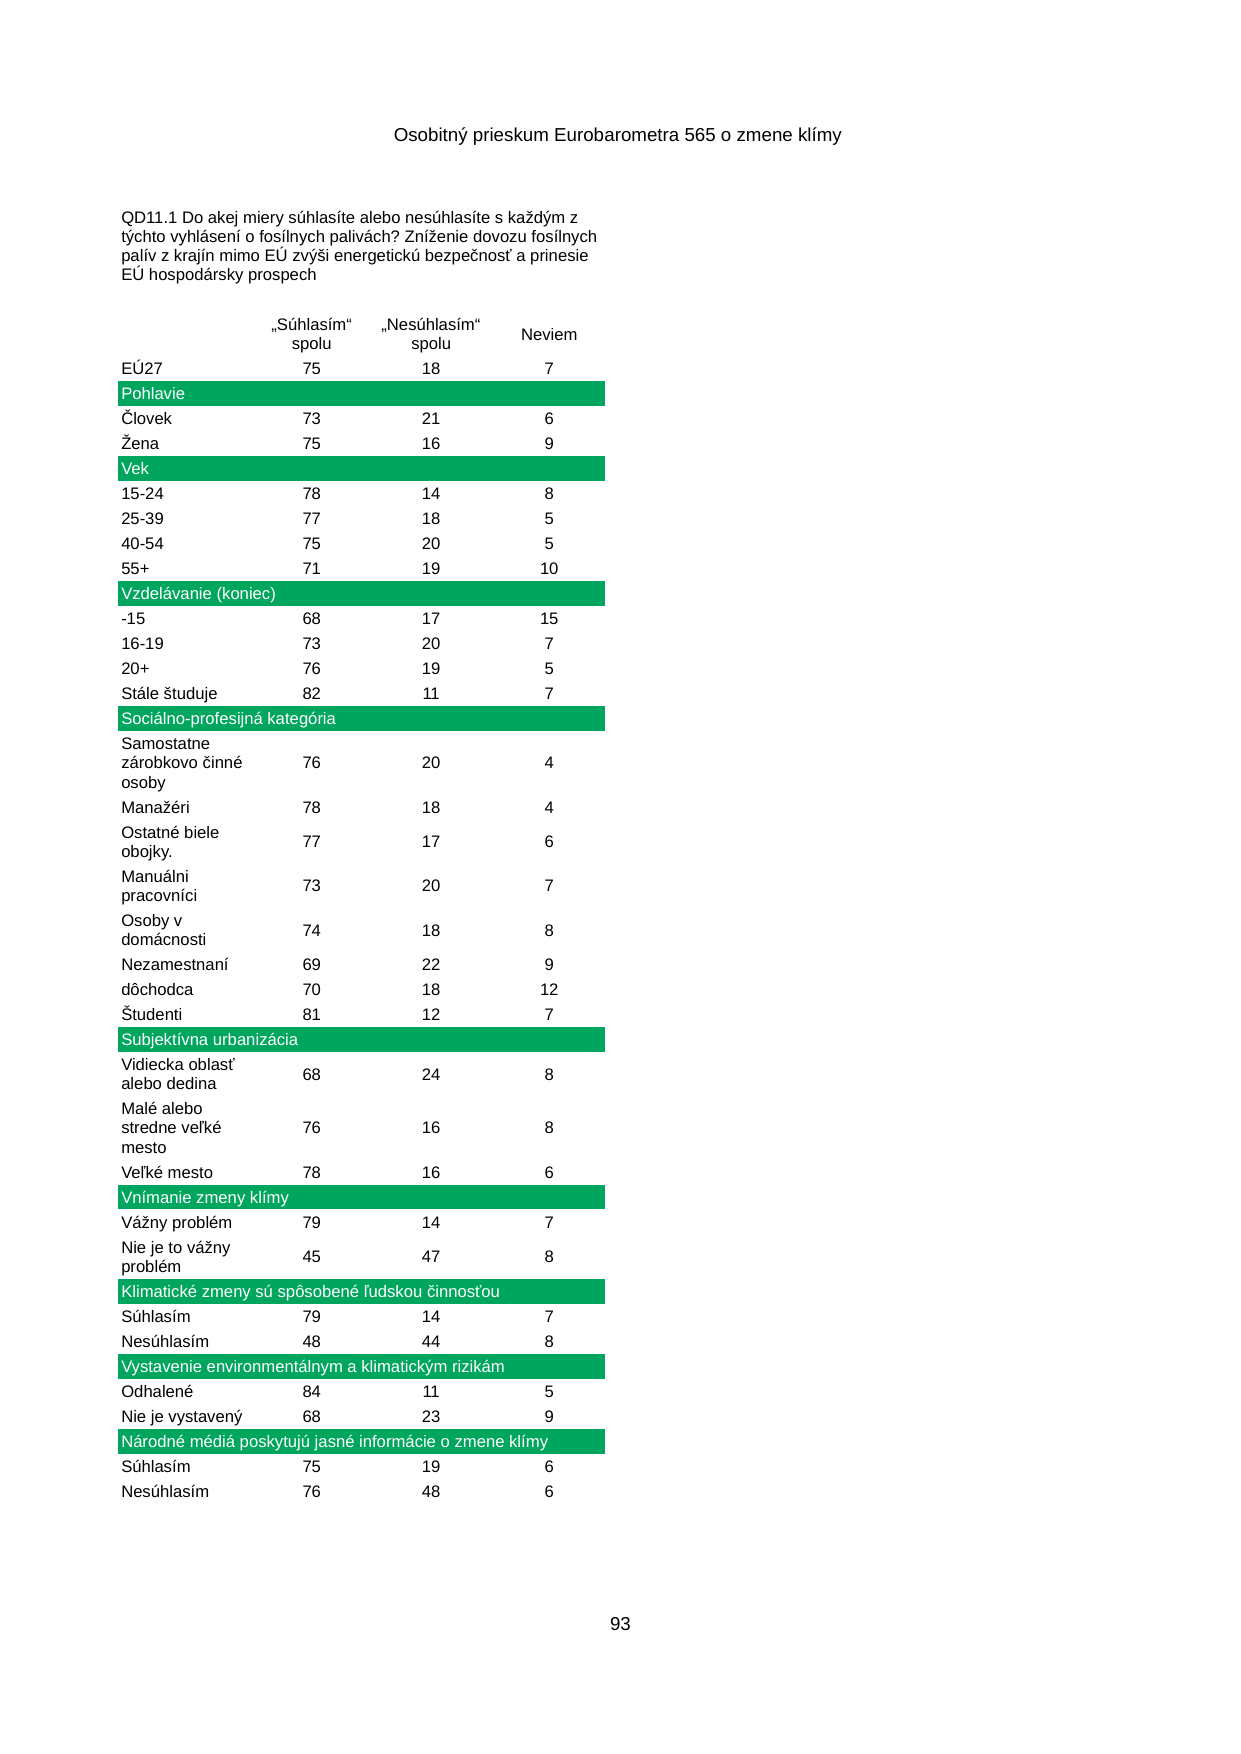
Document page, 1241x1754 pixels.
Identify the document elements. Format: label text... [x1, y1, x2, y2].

table_cell 45 [254, 1235, 369, 1279]
table_cell 20 [369, 631, 492, 656]
table_cell 78 [254, 481, 369, 506]
table_cell 19 [369, 656, 492, 681]
table_cell 48 [369, 1479, 492, 1504]
table_cell Neviem [493, 312, 605, 356]
table_cell 22 [369, 952, 492, 977]
table_cell 68 [254, 1052, 369, 1096]
table_cell 18 [369, 506, 492, 531]
table_cell 4 [493, 795, 605, 819]
table_cell „Súhlasím“ spolu [254, 312, 369, 356]
table_cell 76 [254, 1096, 369, 1159]
table_cell 73 [254, 864, 369, 908]
table_cell 18 [369, 977, 492, 1002]
table_cell 24 [369, 1052, 492, 1096]
table_cell 75 [254, 531, 369, 556]
table_cell 79 [254, 1210, 369, 1234]
table_cell 77 [254, 506, 369, 531]
table_cell Nie je to vážny problém [118, 1235, 254, 1279]
table_cell [118, 287, 254, 312]
table_cell Vidiecka oblasť alebo dedina [118, 1052, 254, 1096]
table_cell 11 [369, 681, 492, 706]
table_cell 47 [369, 1235, 492, 1279]
table_cell Súhlasím [118, 1454, 254, 1479]
table_cell 7 [493, 1210, 605, 1234]
table_cell 18 [369, 356, 492, 381]
table_cell 73 [254, 631, 369, 656]
table_cell 6 [493, 820, 605, 864]
table_cell Ostatné biele obojky. [118, 820, 254, 864]
table_cell Malé alebo stredne veľké mesto [118, 1096, 254, 1159]
table_cell 20 [369, 864, 492, 908]
table_cell 76 [254, 656, 369, 681]
table_cell 14 [369, 1304, 492, 1329]
table_cell 84 [254, 1379, 369, 1404]
table_cell 9 [493, 431, 605, 456]
table_cell 21 [369, 406, 492, 431]
table_cell Nesúhlasím [118, 1329, 254, 1354]
table_cell Pohlavie [118, 381, 605, 406]
table_cell Národné médiá poskytujú jasné informácie o zmene klímy [118, 1429, 605, 1454]
table_cell [118, 312, 254, 356]
table_cell 20 [369, 731, 492, 794]
table_cell 16-19 [118, 631, 254, 656]
table_cell Nesúhlasím [118, 1479, 254, 1504]
table_cell 7 [493, 864, 605, 908]
table_cell 17 [369, 820, 492, 864]
table_cell Vystavenie environmentálnym a klimatickým rizikám [118, 1354, 605, 1379]
table_cell 9 [493, 1404, 605, 1429]
table_cell 68 [254, 1404, 369, 1429]
table_cell 8 [493, 1329, 605, 1354]
table_cell 7 [493, 631, 605, 656]
table_cell 20+ [118, 656, 254, 681]
table_cell 77 [254, 820, 369, 864]
table_cell Nezamestnaní [118, 952, 254, 977]
table_cell Odhalené [118, 1379, 254, 1404]
table_cell 73 [254, 406, 369, 431]
table_cell 69 [254, 952, 369, 977]
table_cell Vzdelávanie (koniec) [118, 581, 605, 606]
table_cell 6 [493, 1479, 605, 1504]
table_cell 75 [254, 1454, 369, 1479]
table_cell 75 [254, 356, 369, 381]
table_cell dôchodca [118, 977, 254, 1002]
table_cell 71 [254, 556, 369, 581]
table_cell Klimatické zmeny sú spôsobené ľudskou činnosťou [118, 1279, 605, 1304]
table_cell Vážny problém [118, 1210, 254, 1234]
table_cell Vek [118, 456, 605, 481]
table_cell 5 [493, 1379, 605, 1404]
table_cell 15 [493, 606, 605, 631]
table_cell 10 [493, 556, 605, 581]
table_cell 44 [369, 1329, 492, 1354]
table_cell 20 [369, 531, 492, 556]
table_cell -15 [118, 606, 254, 631]
table_cell EÚ27 [118, 356, 254, 381]
table_cell Človek [118, 406, 254, 431]
table_cell 5 [493, 656, 605, 681]
table_cell 68 [254, 606, 369, 631]
table_cell 5 [493, 506, 605, 531]
table_cell Vnímanie zmeny klímy [118, 1185, 605, 1209]
table_cell 8 [493, 1235, 605, 1279]
table_cell 70 [254, 977, 369, 1002]
table_cell Študenti [118, 1002, 254, 1027]
table_cell Nie je vystavený [118, 1404, 254, 1429]
table_cell Manažéri [118, 795, 254, 819]
table_cell 8 [493, 1096, 605, 1159]
table_cell Subjektívna urbanizácia [118, 1027, 605, 1052]
table_cell 82 [254, 681, 369, 706]
table_cell 78 [254, 795, 369, 819]
table_cell 18 [369, 795, 492, 819]
table_cell 14 [369, 1210, 492, 1234]
table_cell 48 [254, 1329, 369, 1354]
table_cell 16 [369, 1096, 492, 1159]
table_cell 75 [254, 431, 369, 456]
table_cell 12 [369, 1002, 492, 1027]
table_cell 79 [254, 1304, 369, 1329]
table_cell 76 [254, 731, 369, 794]
table_cell [254, 287, 369, 312]
table_cell 7 [493, 1002, 605, 1027]
table_cell 5 [493, 531, 605, 556]
table_cell 9 [493, 952, 605, 977]
table_cell [369, 287, 492, 312]
table_cell 74 [254, 908, 369, 952]
table_cell 16 [369, 431, 492, 456]
table_cell 7 [493, 681, 605, 706]
table_cell 25-39 [118, 506, 254, 531]
table_cell 6 [493, 1160, 605, 1184]
table_cell Žena [118, 431, 254, 456]
table_cell 55+ [118, 556, 254, 581]
table_cell Stále študuje [118, 681, 254, 706]
table_cell 15-24 [118, 481, 254, 506]
table_cell 78 [254, 1160, 369, 1184]
table_cell Sociálno-profesijná kategória [118, 706, 605, 731]
table_cell 23 [369, 1404, 492, 1429]
table_cell 11 [369, 1379, 492, 1404]
table_cell „Nesúhlasím“ spolu [369, 312, 492, 356]
table_cell 8 [493, 908, 605, 952]
table_cell 40-54 [118, 531, 254, 556]
table_cell 6 [493, 1454, 605, 1479]
table_cell 4 [493, 731, 605, 794]
table_cell 19 [369, 556, 492, 581]
table_cell 17 [369, 606, 492, 631]
table_cell 81 [254, 1002, 369, 1027]
table_cell 12 [493, 977, 605, 1002]
table_cell 7 [493, 356, 605, 381]
table_cell Osoby v domácnosti [118, 908, 254, 952]
table_cell 76 [254, 1479, 369, 1504]
table_cell 8 [493, 1052, 605, 1096]
table_cell Manuálni pracovníci [118, 864, 254, 908]
table_header QD11.1 Do akej miery súhlasíte alebo nesúhlasíte s každým z týchto vyhlásení o fosílnych palivách? Zníženie dovozu fosílnych palív z krajín mimo EÚ zvýši energetickú bezpečnosť a prinesie EÚ hospodársky prospech [118, 205, 605, 287]
table_cell Samostatne zárobkovo činné osoby [118, 731, 254, 794]
table_cell 8 [493, 481, 605, 506]
table_cell 6 [493, 406, 605, 431]
table_cell [493, 287, 605, 312]
table_cell 7 [493, 1304, 605, 1329]
table_cell Súhlasím [118, 1304, 254, 1329]
table_cell 16 [369, 1160, 492, 1184]
table_cell 18 [369, 908, 492, 952]
table_cell 14 [369, 481, 492, 506]
table_cell Veľké mesto [118, 1160, 254, 1184]
table_cell 19 [369, 1454, 492, 1479]
